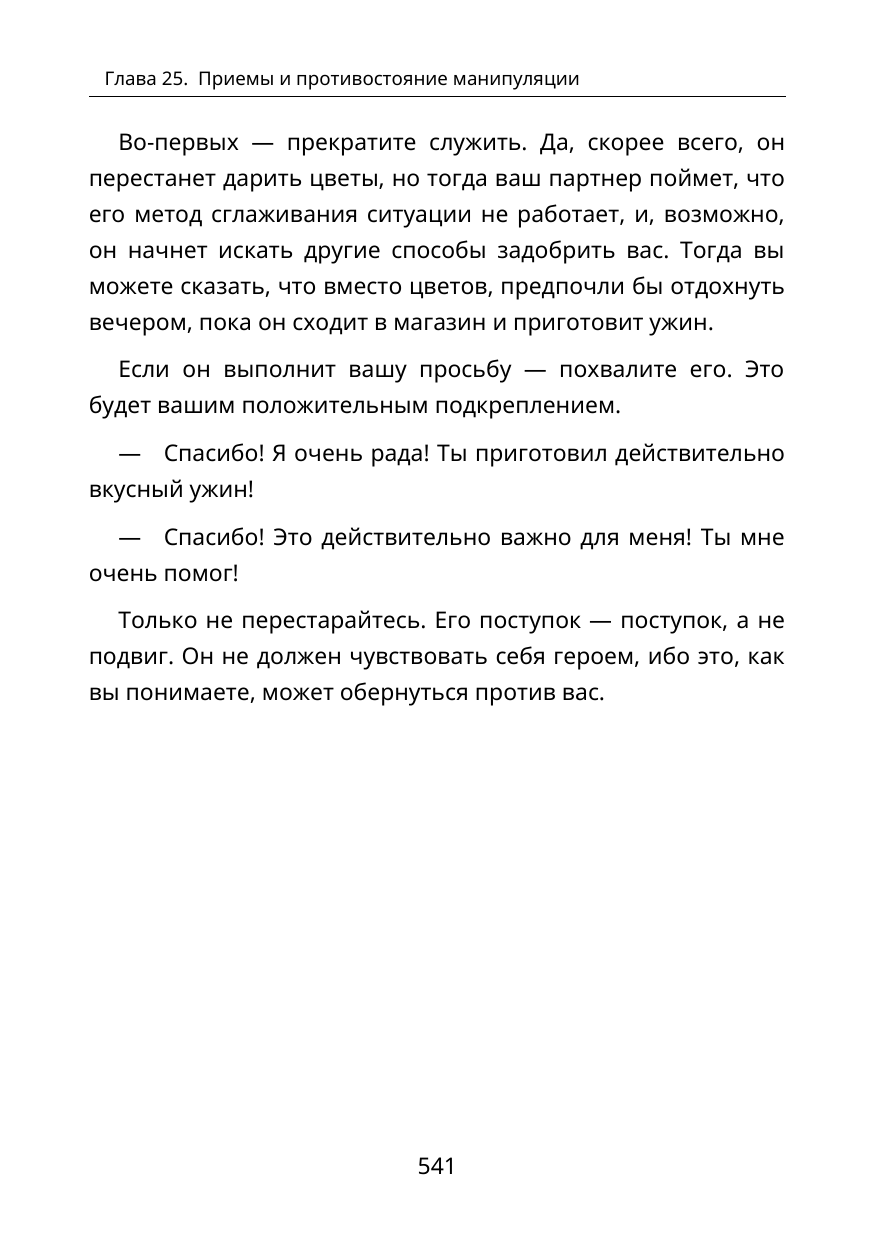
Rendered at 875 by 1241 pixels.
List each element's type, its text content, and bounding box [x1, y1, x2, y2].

text Если он выполнит вашу просьбу — похвалите его. Это будет вашим положительным подкреплением. [88, 353, 786, 421]
text Только не перестарайтесь. Его поступок — поступок, а не подвиг. Он не должен чувствовать себя героем, ибо это, как вы понимаете, может обернуться против вас. [88, 604, 786, 707]
list Спасибо! Я очень рада! Ты приготовил действительно вкусный ужин! [88, 437, 786, 504]
text Во-первых — прекратите служить. Да, скорее всего, он перестанет дарить цветы, но тогда ваш партнер поймет, что его метод сглаживания ситуации не работает, и, возможно, он начнет искать другие способы задобрить вас. Тогда вы можете сказать, что вместо цветов, предпочли бы отдохнуть вечером, пока он сходит в магазин и приготовит ужин. [88, 126, 786, 337]
list Спасибо! Это действительно важно для меня! Ты мне очень помог! [88, 521, 786, 588]
